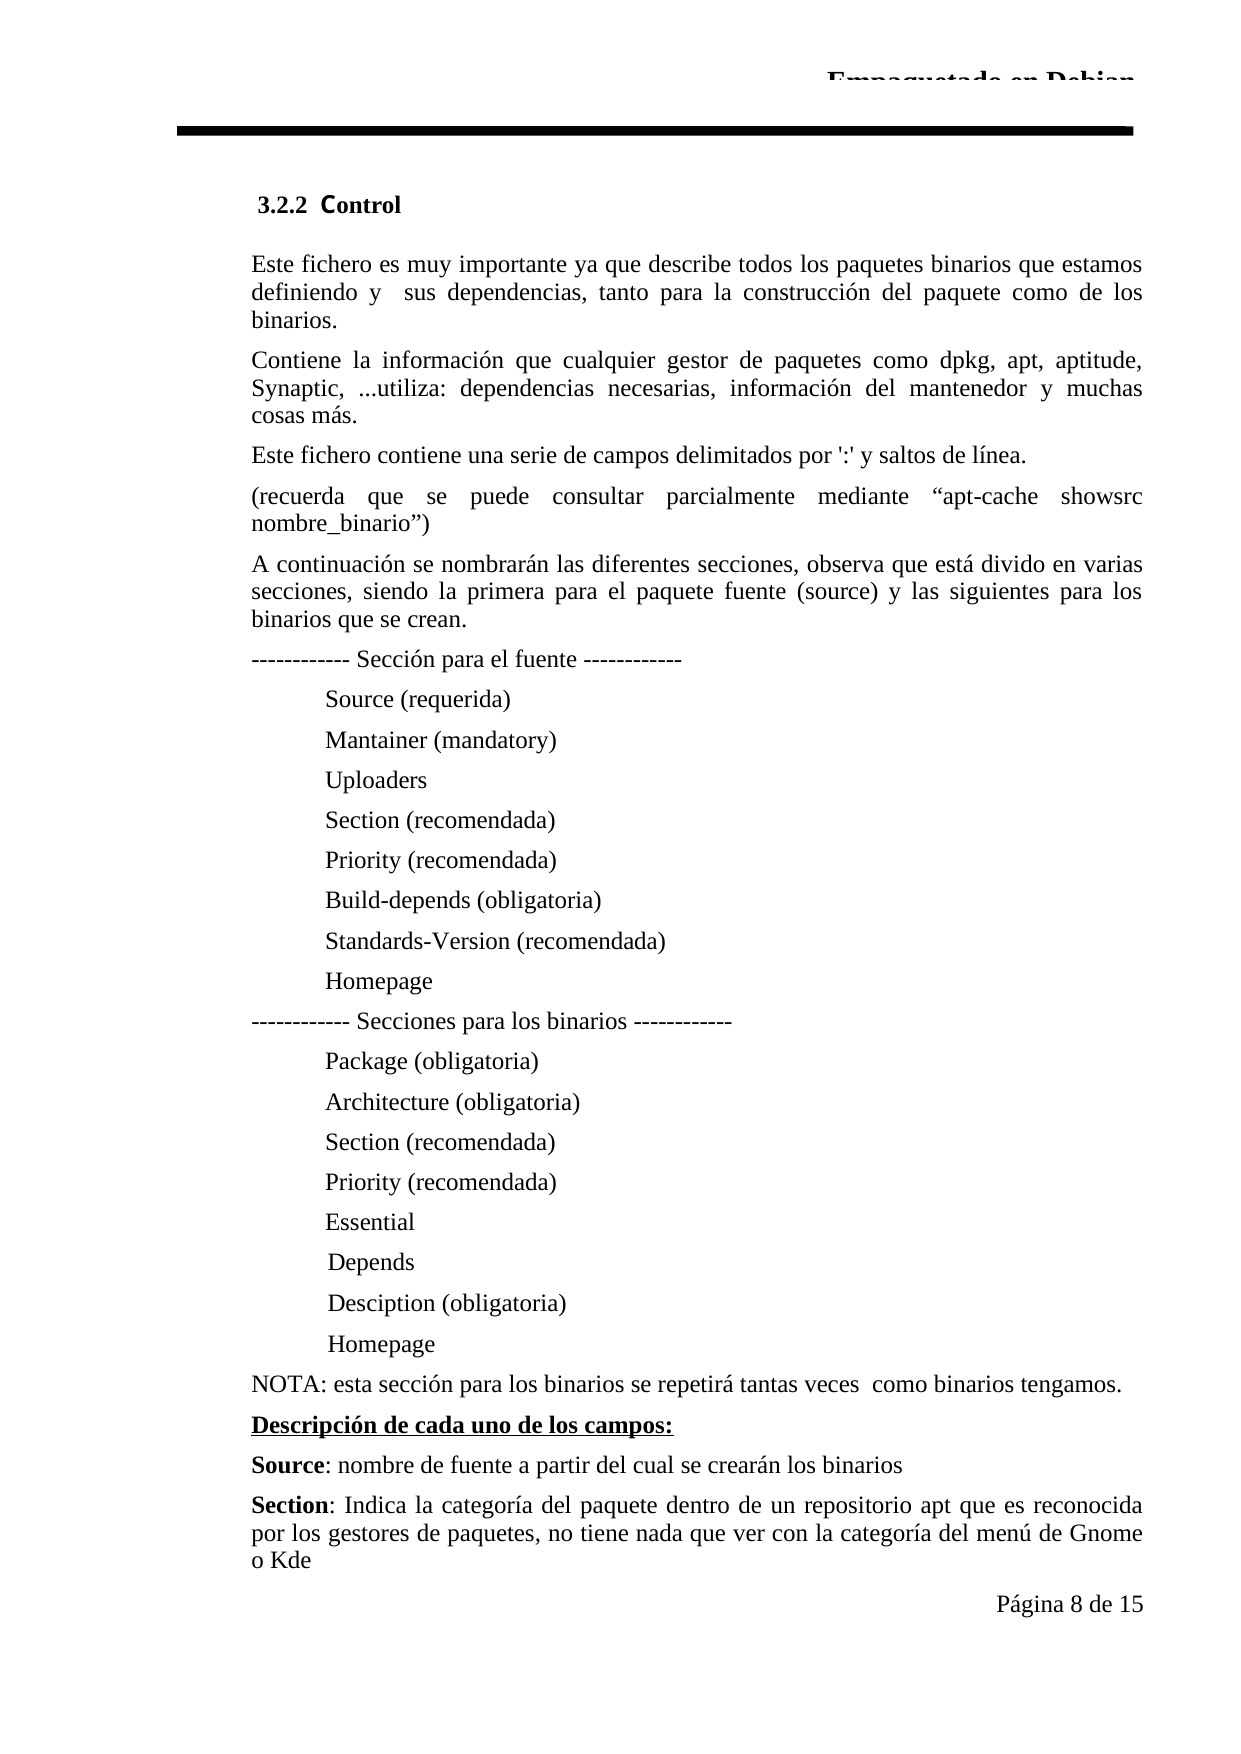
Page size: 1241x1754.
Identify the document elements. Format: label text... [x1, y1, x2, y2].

text Build-depends (obligatoria) [251, 887, 1144, 914]
text Mantainer (mandatory) [251, 726, 1144, 753]
text Section: Indica la categoría del paquete dentro de un repositorio apt que es reconocida por los gestores de paquetes, no tiene nada que ver con la categoría del menú de Gnome o Kde [251, 1491, 1144, 1574]
text A continuación se nombrarán las diferentes secciones, observa que está divido en varias secciones, siendo la primera para el paquete fuente (source) y las siguientes para los binarios que se crean. [251, 550, 1144, 633]
text Section (recomendada) [251, 1128, 1144, 1156]
text Source: nombre de fuente a partir del cual se crearán los binarios [251, 1451, 1144, 1479]
text Source (requerida) [251, 686, 1144, 713]
text Essential [177, 1208, 1144, 1236]
subtitle Control [251, 187, 1144, 221]
text Descripción de cada uno de los campos: [251, 1411, 1144, 1438]
text Contiene la información que cualquier gestor de paquetes como dpkg, apt, aptitude, Synaptic, ...utiliza: dependencias necesarias, información del mantenedor y muchas cosas más. [251, 346, 1144, 429]
text Este fichero es muy importante ya que describe todos los paquetes binarios que estamos definiendo y sus dependencias, tanto para la construcción del paquete como de los binarios. [251, 250, 1144, 333]
text Homepage [251, 967, 1144, 995]
text Architecture (obligatoria) [177, 1088, 1144, 1115]
list Depends [298, 1248, 1144, 1276]
text Priority (recomendada) [251, 1168, 1144, 1196]
text Standards-Version (recomendada) [251, 927, 1144, 954]
list Desciption (obligatoria) [298, 1289, 1144, 1316]
text Package (obligatoria) [251, 1047, 1144, 1075]
text ------------ Sección para el fuente ------------ [251, 645, 1144, 673]
text Uploaders [251, 766, 1144, 794]
text Este fichero contiene una serie de campos delimitados por ':' y saltos de línea. [251, 442, 1144, 469]
text NOTA: esta sección para los binarios se repetirá tantas veces como binarios tengamos. [251, 1371, 1144, 1398]
text (recuerda que se puede consultar parcialmente mediante “apt-cache showsrc nombre_binario”) [251, 482, 1144, 537]
text Priority (recomendada) [251, 846, 1144, 874]
text Section (recomendada) [251, 806, 1144, 834]
text ------------ Secciones para los binarios ------------ [251, 1007, 1144, 1035]
list Homepage [298, 1329, 1144, 1358]
